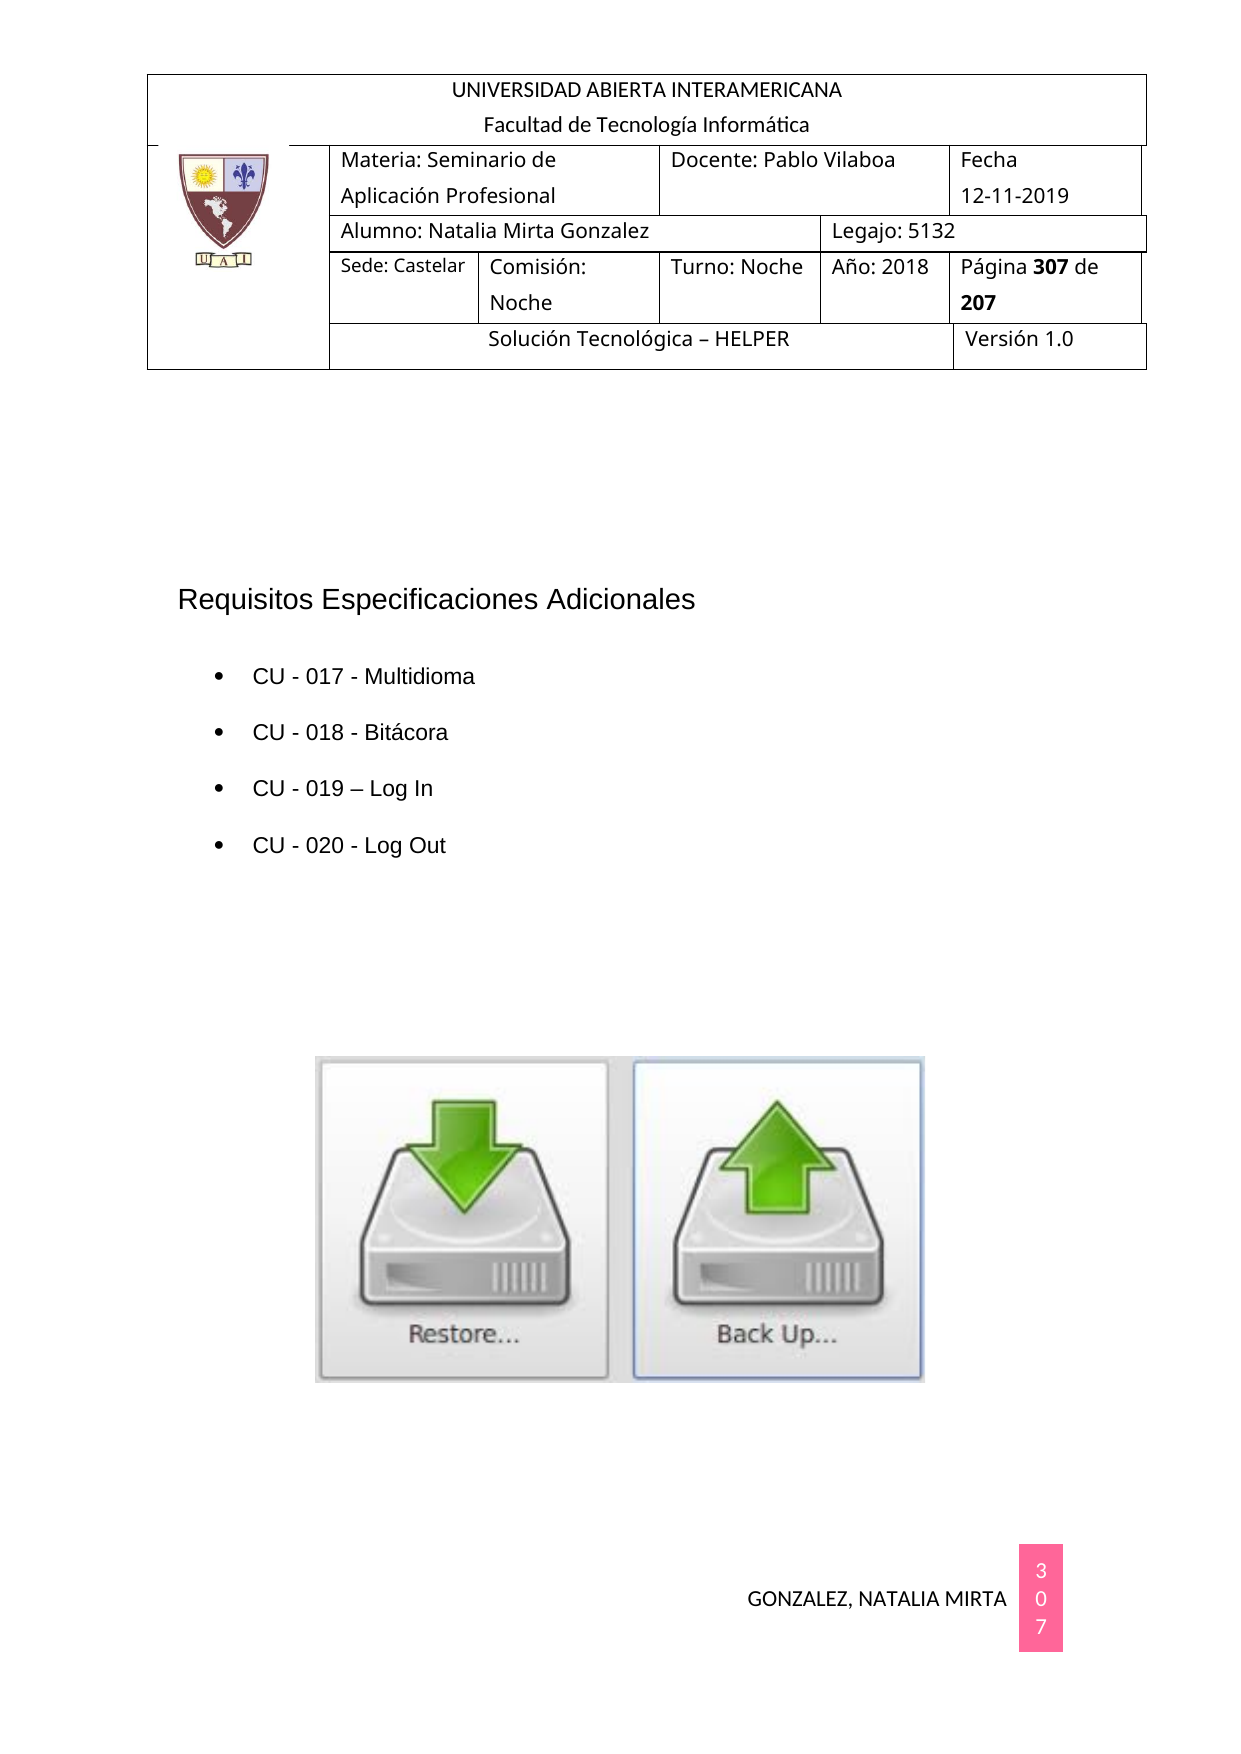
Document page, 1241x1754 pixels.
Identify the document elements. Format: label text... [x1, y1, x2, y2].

list CU - 017 - Multidioma [215, 663, 1063, 689]
list CU - 020 - Log Out [215, 832, 1063, 858]
list CU - 019 – Log In [215, 775, 1063, 802]
subtitle Requisitos Especificaciones Adicionales [177, 582, 1063, 615]
list CU - 018 - Bitácora [215, 719, 1063, 746]
